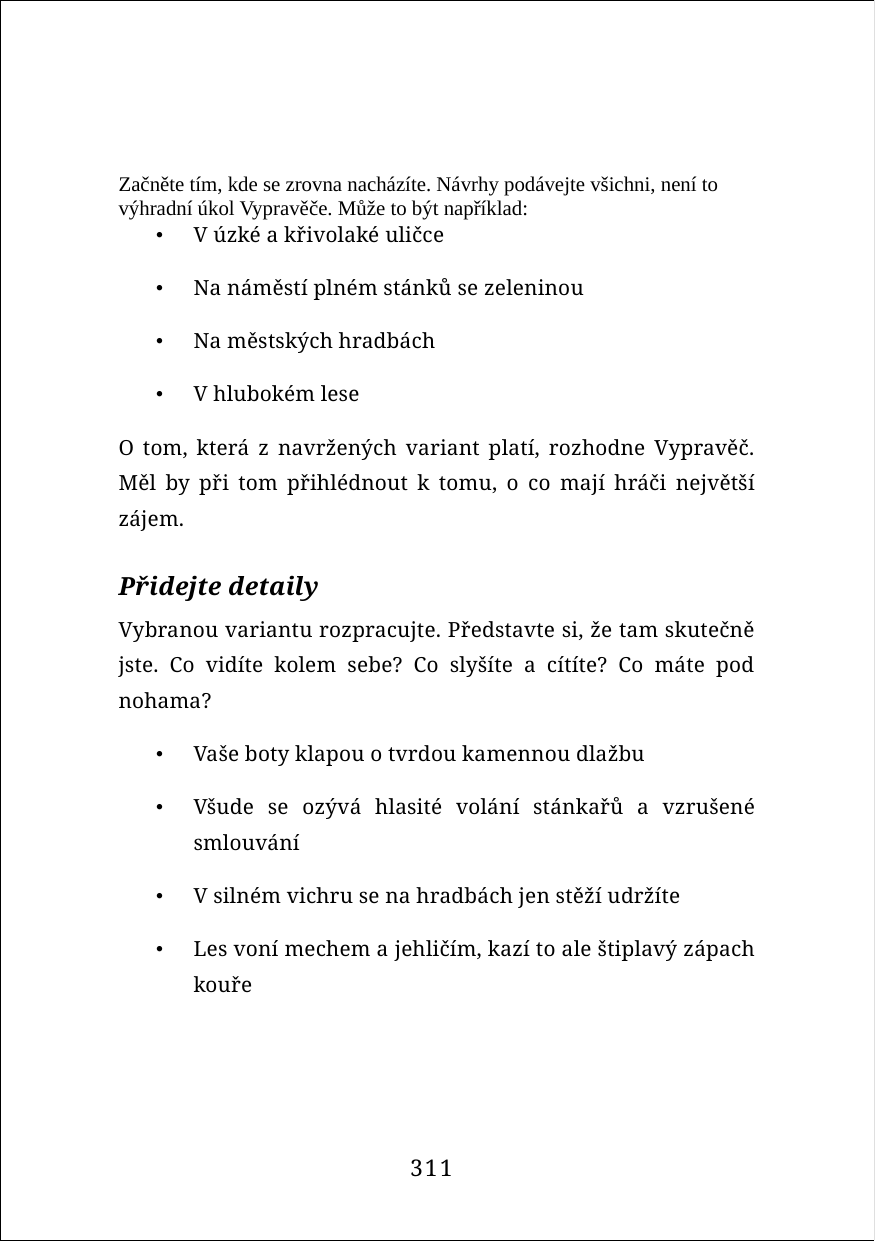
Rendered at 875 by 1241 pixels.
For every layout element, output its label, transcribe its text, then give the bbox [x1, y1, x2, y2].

list V silném vichru se na hradbách jen stěží udržíte [156, 881, 756, 909]
list Všude se ozývá hlasité volání stánkařů a vzrušené smlouvání [156, 792, 756, 856]
list Les voní mechem a jehličím, kazí to ale štiplavý zápach kouře [156, 934, 756, 998]
list Vaše boty klapou o tvrdou kamennou dlažbu [156, 739, 756, 767]
text Začněte tím, kde se zrovna nacházíte. Návrhy podávejte všichni, není to výhradní úkol Vypravěče. Může to být například: [118, 172, 756, 220]
text Vybranou variantu rozpracujte. Představte si, že tam skutečně jste. Co vidíte kolem sebe? Co slyšíte a cítíte? Co máte pod nohama? [118, 615, 756, 714]
list V hlubokém lese [156, 379, 756, 408]
list V úzké a křivolaké uličce [156, 220, 756, 248]
text O tom, která z navržených variant platí, rozhodne Vypravěč. Měl by při tom přihlédnout k tomu, o co mají hráči největší zájem. [118, 433, 756, 532]
list Na náměstí plném stánků se zeleninou [156, 273, 756, 302]
subtitle Přidejte detaily [118, 569, 756, 603]
list Na městských hradbách [156, 326, 756, 355]
